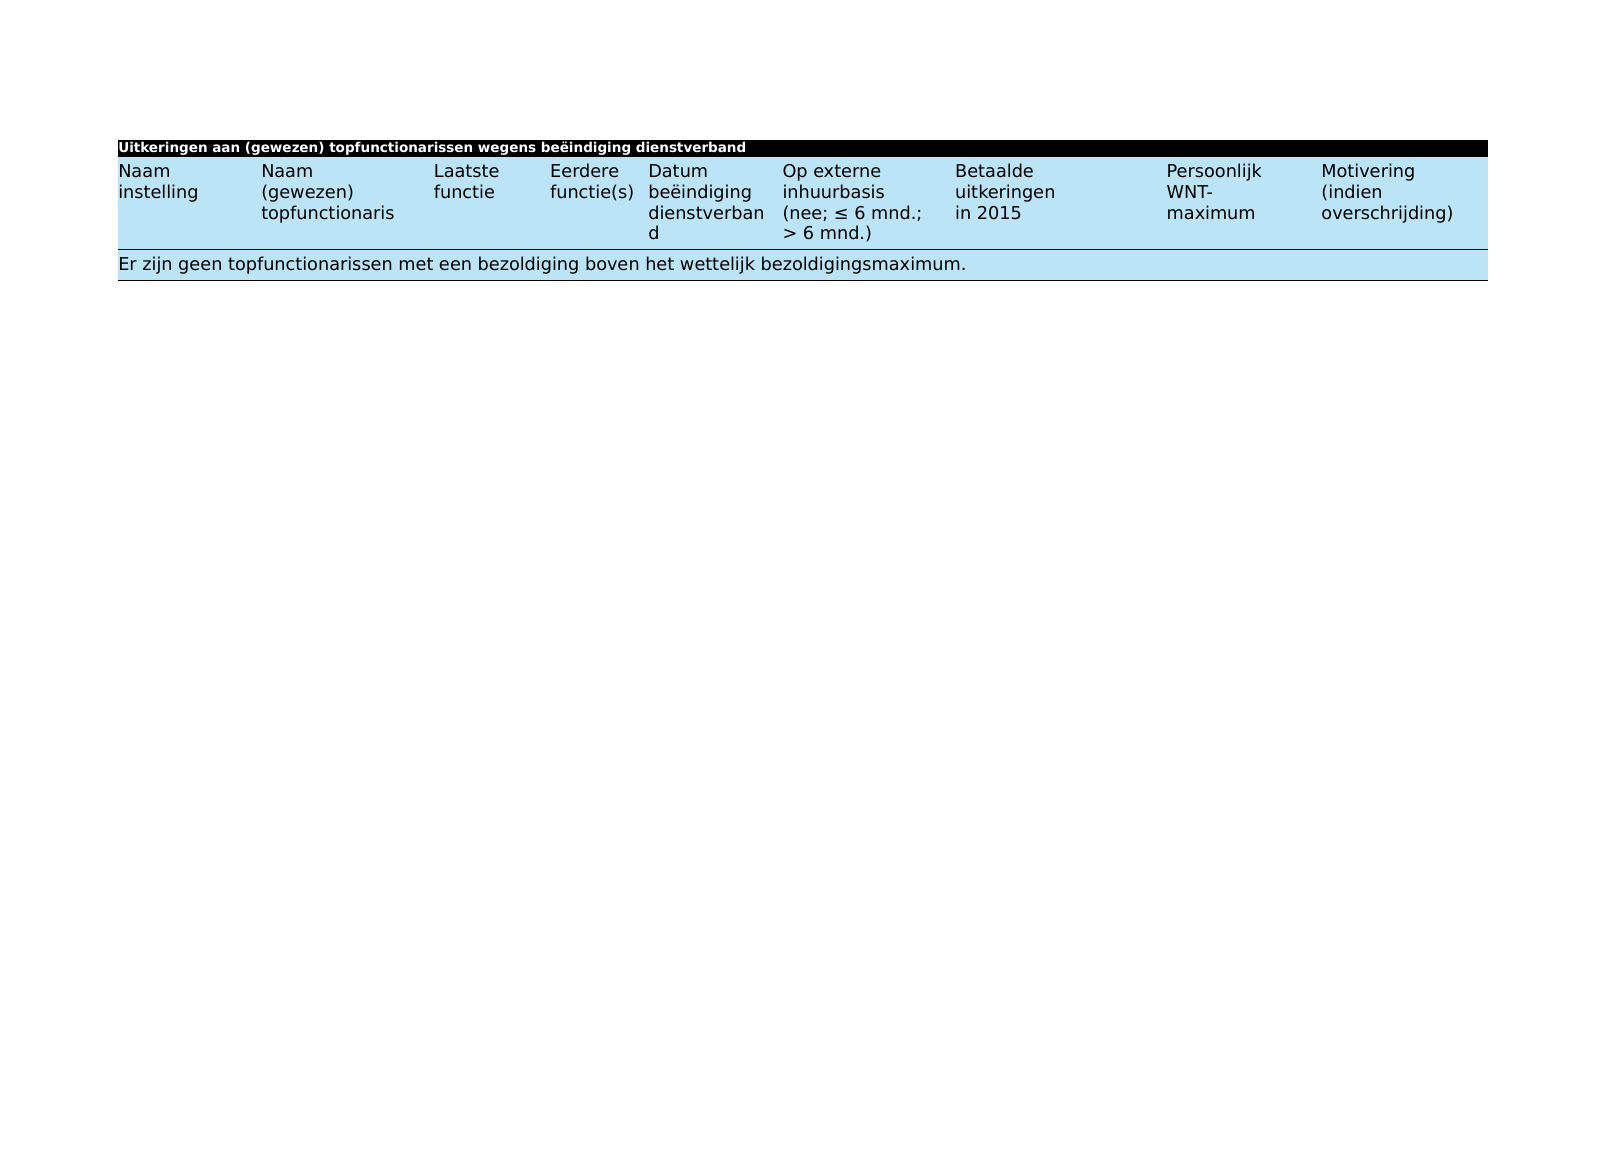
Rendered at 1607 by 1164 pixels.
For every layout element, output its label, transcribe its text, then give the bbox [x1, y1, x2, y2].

table_cell Motivering (indien overschrijding) [1315, 157, 1488, 249]
table_header Uitkeringen aan (gewezen) topfunctionarissen wegens beëindiging dienstverband [118, 140, 1488, 156]
table_cell Betaalde uitkeringen in 2015 [949, 157, 1160, 249]
table_cell Er zijn geen topfunctionarissen met een bezoldiging boven het wettelijk bezoldigingsmaximum. [118, 250, 1488, 280]
table_cell Op externe inhuurbasis (nee; ≤ 6 mnd.; > 6 mnd.) [776, 157, 949, 249]
table_cell Datum beëindiging dienstverband [642, 157, 776, 249]
table_cell Naam (gewezen) topfunctionaris [255, 157, 428, 249]
table_cell Naam instelling [118, 157, 255, 249]
table_cell Eerdere functie(s) [544, 157, 642, 249]
table_cell Laatste functie [428, 157, 544, 249]
table_cell Persoonlijk WNT- maximum [1160, 157, 1315, 249]
